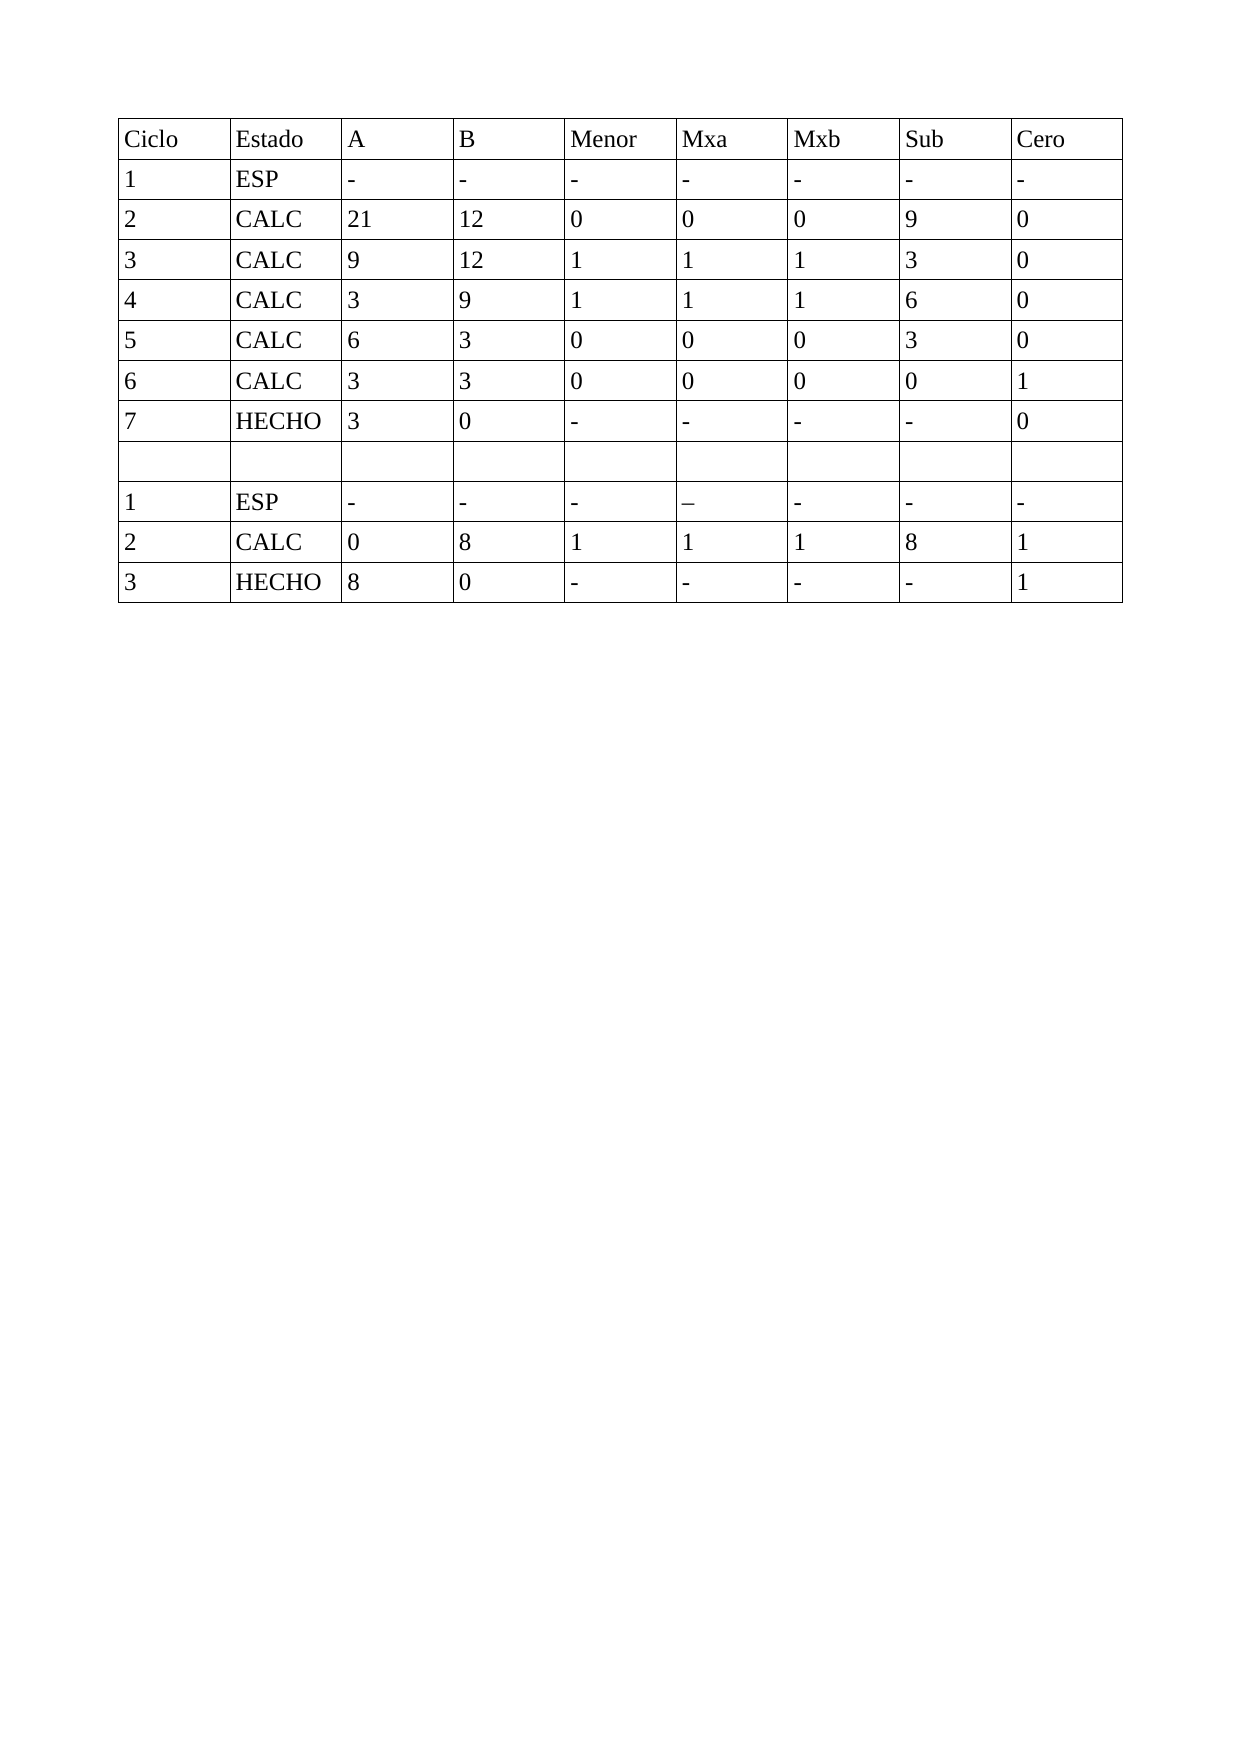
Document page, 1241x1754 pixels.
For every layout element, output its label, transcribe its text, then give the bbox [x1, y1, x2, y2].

table_cell - [900, 563, 1011, 602]
table_cell 3 [342, 361, 453, 400]
table_cell - [565, 482, 676, 521]
table_header Mxb [788, 119, 899, 158]
table_cell 6 [342, 321, 453, 360]
table_cell - [342, 482, 453, 521]
table_cell 0 [342, 522, 453, 562]
table_cell 1 [119, 160, 230, 199]
table_cell 1 [119, 482, 230, 521]
table_cell 9 [900, 200, 1011, 239]
table_cell [342, 442, 453, 481]
table_cell 1 [1012, 361, 1122, 400]
table_cell [788, 442, 899, 481]
table_cell [900, 442, 1011, 481]
table_cell 3 [900, 321, 1011, 360]
table_cell 1 [677, 280, 787, 320]
table_header Mxa [677, 119, 787, 158]
table_cell 0 [788, 321, 899, 360]
table_cell CALC [231, 361, 341, 400]
table_cell 3 [119, 563, 230, 602]
table_cell 6 [119, 361, 230, 400]
table_cell CALC [231, 200, 341, 239]
table_cell 2 [119, 522, 230, 562]
table_cell – [677, 482, 787, 521]
table_cell 1 [677, 240, 787, 279]
table_cell CALC [231, 321, 341, 360]
table_cell CALC [231, 522, 341, 562]
table_cell 0 [1012, 200, 1122, 239]
table_cell - [677, 160, 787, 199]
table_cell - [1012, 482, 1122, 521]
table_cell ESP [231, 160, 341, 199]
table_cell - [1012, 160, 1122, 199]
table_cell HECHO [231, 563, 341, 602]
table_cell 7 [119, 401, 230, 441]
table_cell 1 [677, 522, 787, 562]
table_cell 1 [1012, 563, 1122, 602]
table_cell HECHO [231, 401, 341, 441]
table_cell - [342, 160, 453, 199]
table_cell 12 [454, 200, 564, 239]
table_cell 0 [565, 361, 676, 400]
table_cell 6 [900, 280, 1011, 320]
table_cell 1 [565, 522, 676, 562]
table_cell [454, 442, 564, 481]
table_cell 8 [454, 522, 564, 562]
table_cell 0 [788, 200, 899, 239]
table_cell 2 [119, 200, 230, 239]
table_header B [454, 119, 564, 158]
table_cell - [565, 160, 676, 199]
table_cell 1 [1012, 522, 1122, 562]
table_cell 1 [788, 522, 899, 562]
table_header Menor [565, 119, 676, 158]
table_cell 8 [900, 522, 1011, 562]
table_cell CALC [231, 280, 341, 320]
table_cell 3 [454, 361, 564, 400]
table_cell - [900, 401, 1011, 441]
table_cell - [788, 401, 899, 441]
table_cell 9 [342, 240, 453, 279]
table_cell [677, 442, 787, 481]
table_cell - [565, 563, 676, 602]
table_cell 0 [677, 200, 787, 239]
table_cell 3 [342, 401, 453, 441]
table_cell 0 [677, 361, 787, 400]
table_cell - [788, 482, 899, 521]
table_cell - [565, 401, 676, 441]
table_cell - [454, 160, 564, 199]
table_cell 5 [119, 321, 230, 360]
table_cell 1 [788, 280, 899, 320]
table_cell - [788, 160, 899, 199]
table_cell 0 [565, 321, 676, 360]
table_cell [119, 442, 230, 481]
table_cell 0 [1012, 401, 1122, 441]
table_cell 0 [1012, 280, 1122, 320]
table_header Ciclo [119, 119, 230, 158]
table_cell [1012, 442, 1122, 481]
table_cell - [788, 563, 899, 602]
table_cell 12 [454, 240, 564, 279]
table_cell [231, 442, 341, 481]
table_cell [565, 442, 676, 481]
table_cell 0 [1012, 321, 1122, 360]
table_header Sub [900, 119, 1011, 158]
table_cell 0 [454, 563, 564, 602]
table_cell - [677, 401, 787, 441]
table_cell 0 [677, 321, 787, 360]
table_header Estado [231, 119, 341, 158]
table_cell 0 [454, 401, 564, 441]
table_cell - [900, 482, 1011, 521]
table_cell 0 [900, 361, 1011, 400]
table_cell 9 [454, 280, 564, 320]
table_cell 1 [788, 240, 899, 279]
table_cell 4 [119, 280, 230, 320]
table_cell 3 [900, 240, 1011, 279]
table_header Cero [1012, 119, 1122, 158]
table_cell CALC [231, 240, 341, 279]
table_cell 0 [1012, 240, 1122, 279]
table_cell - [677, 563, 787, 602]
table_cell 1 [565, 280, 676, 320]
table_cell 0 [565, 200, 676, 239]
table_cell - [900, 160, 1011, 199]
table_cell 0 [788, 361, 899, 400]
table_cell ESP [231, 482, 341, 521]
table_cell 21 [342, 200, 453, 239]
table_cell 3 [342, 280, 453, 320]
table_cell 8 [342, 563, 453, 602]
table_cell 3 [119, 240, 230, 279]
table_cell - [454, 482, 564, 521]
table_header A [342, 119, 453, 158]
table_cell 3 [454, 321, 564, 360]
table_cell 1 [565, 240, 676, 279]
